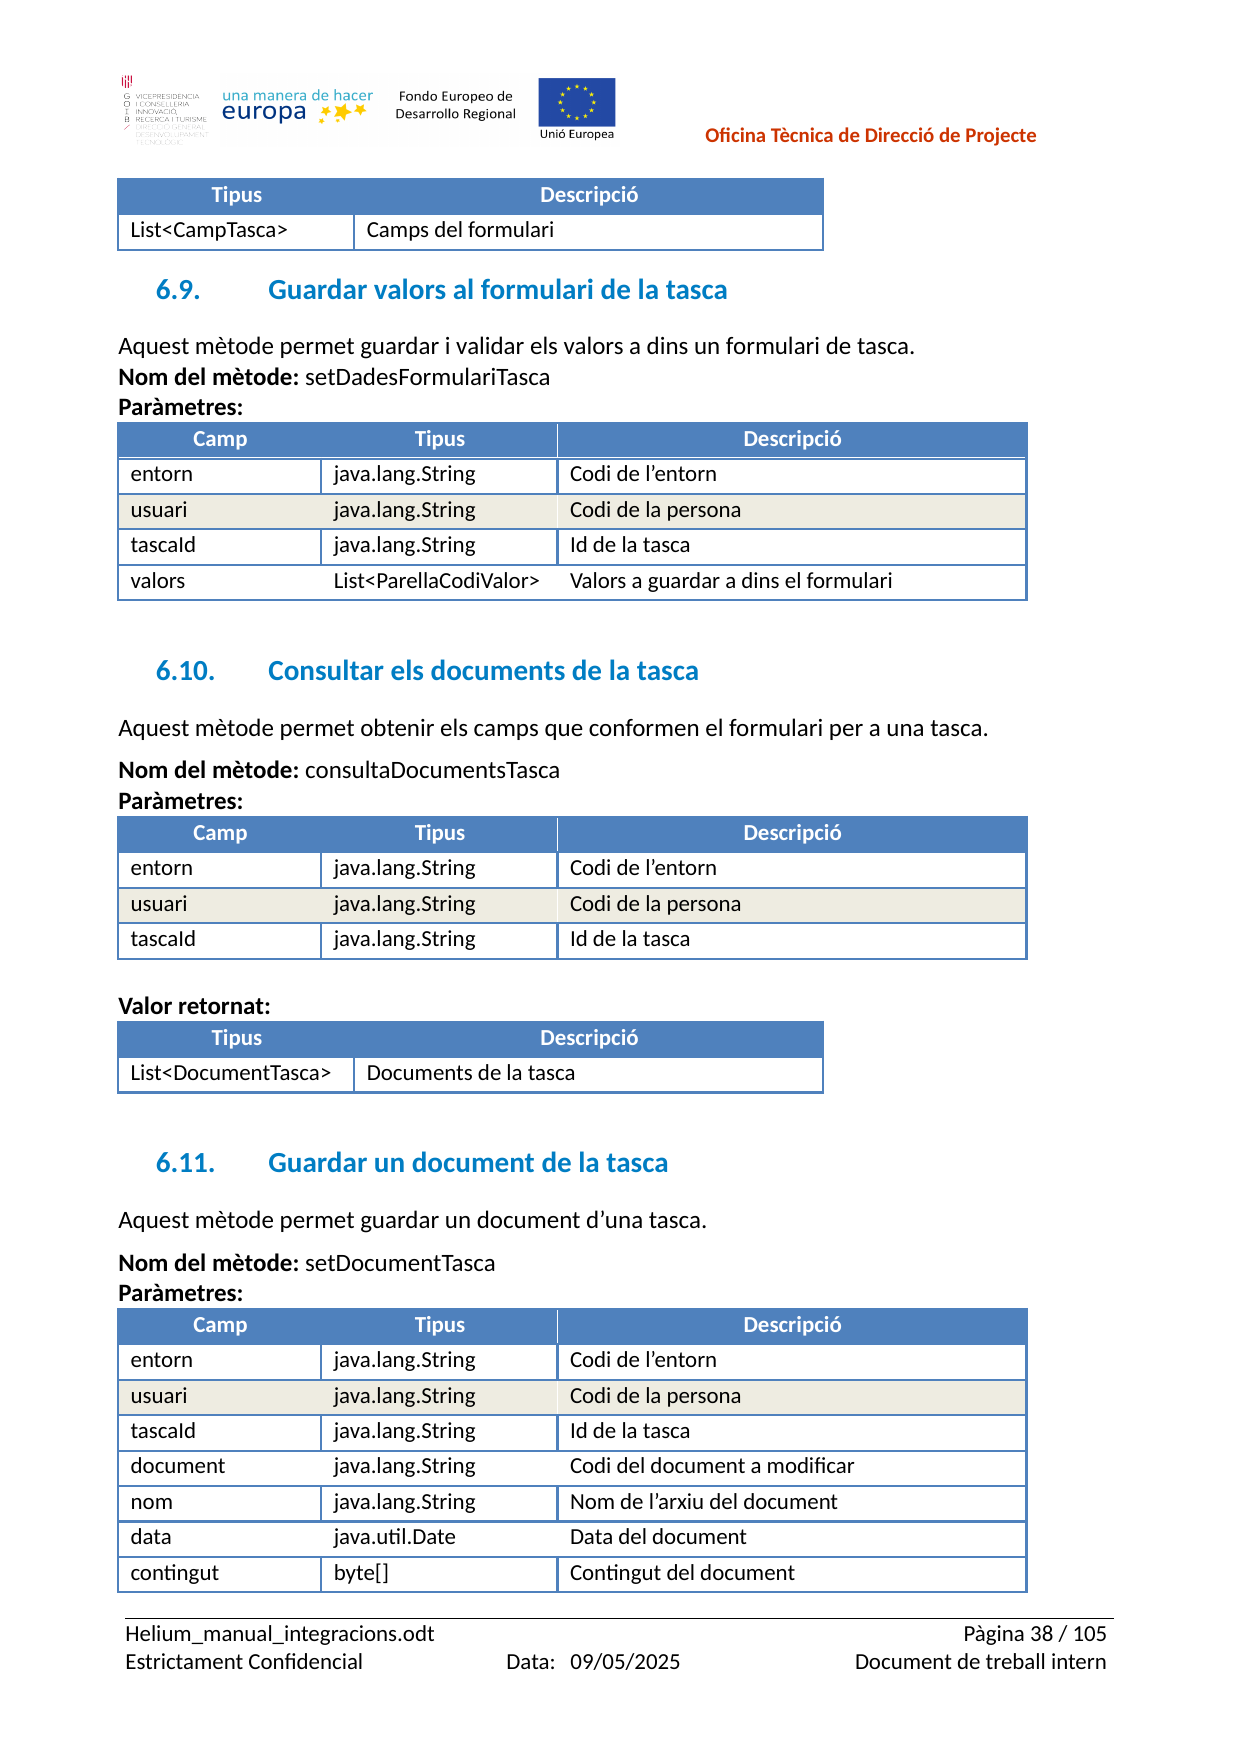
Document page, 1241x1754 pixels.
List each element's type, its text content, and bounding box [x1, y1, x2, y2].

picture [219, 73, 621, 147]
table_header Descripció [558, 818, 1025, 851]
table_cell java.lang.String [322, 1416, 556, 1449]
table_cell usuari [119, 1381, 321, 1414]
text Aquest mètode permet guardar i validar els valors a dins un formulari de tasca. [118, 331, 1122, 361]
table_cell document [119, 1452, 321, 1485]
table_cell data [119, 1523, 321, 1556]
table_cell nom [119, 1487, 320, 1520]
table_cell java.lang.String [322, 460, 556, 493]
table_cell List<DocumentTasca> [119, 1058, 353, 1091]
table_cell tascaId [119, 1416, 320, 1449]
table_cell entorn [119, 1345, 320, 1379]
text Aquest mètode permet guardar un document d’una tasca. [118, 1204, 1122, 1234]
table_cell Contingut del document [559, 1558, 1025, 1591]
table_cell Camps del formulari [355, 215, 822, 248]
table_cell tascaId [119, 530, 320, 564]
table_header Tipus [321, 818, 557, 851]
table_cell byte[] [322, 1558, 556, 1591]
table_cell usuari [119, 495, 321, 528]
table_cell Documents de la tasca [355, 1058, 822, 1091]
table_header Tipus [119, 1023, 354, 1056]
table_header Descripció [558, 424, 1025, 457]
subtitle Guardar un document de la tasca [156, 1144, 1122, 1180]
table_header Camp [119, 818, 321, 851]
table_cell java.lang.String [322, 530, 556, 564]
table_cell Codi de l’entorn [559, 1345, 1025, 1379]
text Nom del mètode: setDadesFormulariTasca [118, 361, 1122, 392]
table_cell entorn [119, 853, 320, 887]
table_cell Codi de l’entorn [559, 853, 1025, 887]
table_cell java.lang.String [321, 495, 557, 528]
subtitle Guardar valors al formulari de la tasca [156, 271, 1122, 307]
table_cell List<ParellaCodiValor> [321, 566, 557, 599]
table_header Camp [119, 1310, 321, 1343]
table_cell Codi de la persona [558, 495, 1025, 528]
table_cell Id de la tasca [559, 924, 1025, 957]
table_cell Data del document [558, 1523, 1025, 1556]
table_cell entorn [119, 460, 320, 493]
table_cell List<CampTasca> [119, 215, 353, 248]
table_cell valors [119, 566, 321, 599]
text Aquest mètode permet obtenir els camps que conformen el formulari per a una tasca. [118, 712, 1122, 742]
text Nom del mètode: consultaDocumentsTasca Paràmetres: [118, 755, 1122, 816]
table_header Descripció [354, 180, 822, 213]
table_cell java.lang.String [322, 924, 556, 957]
table_cell Nom de l’arxiu del document [559, 1487, 1025, 1520]
table_cell usuari [119, 889, 321, 922]
table_cell Codi de la persona [558, 1381, 1025, 1414]
table_cell Codi de la persona [558, 889, 1025, 922]
table_cell Codi de l’entorn [559, 460, 1025, 493]
table_cell java.lang.String [321, 1381, 557, 1414]
table_header Tipus [321, 1310, 557, 1343]
text Valor retornat: [118, 990, 1122, 1021]
table_cell java.lang.String [322, 1345, 556, 1379]
table_header Descripció [354, 1023, 822, 1056]
table_cell Codi del document a modificar [558, 1452, 1025, 1485]
table_header Tipus [321, 424, 557, 457]
table_cell java.lang.String [322, 1487, 556, 1520]
table_cell contingut [119, 1558, 320, 1591]
text Paràmetres: [118, 392, 1122, 422]
table_cell java.lang.String [321, 889, 557, 922]
table_cell java.util.Date [321, 1523, 557, 1556]
picture [118, 73, 213, 147]
table_cell java.lang.String [322, 853, 556, 887]
table_header Camp [119, 424, 321, 457]
table_cell Id de la tasca [559, 530, 1025, 564]
table_cell Valors a guardar a dins el formulari [558, 566, 1025, 599]
table_header Descripció [558, 1310, 1025, 1343]
table_cell tascaId [119, 924, 320, 957]
subtitle Consultar els documents de la tasca [156, 652, 1122, 688]
table_cell java.lang.String [321, 1452, 557, 1485]
text Nom del mètode: setDocumentTasca Paràmetres: [118, 1247, 1122, 1308]
table_header Tipus [119, 180, 354, 213]
table_cell Id de la tasca [559, 1416, 1025, 1449]
